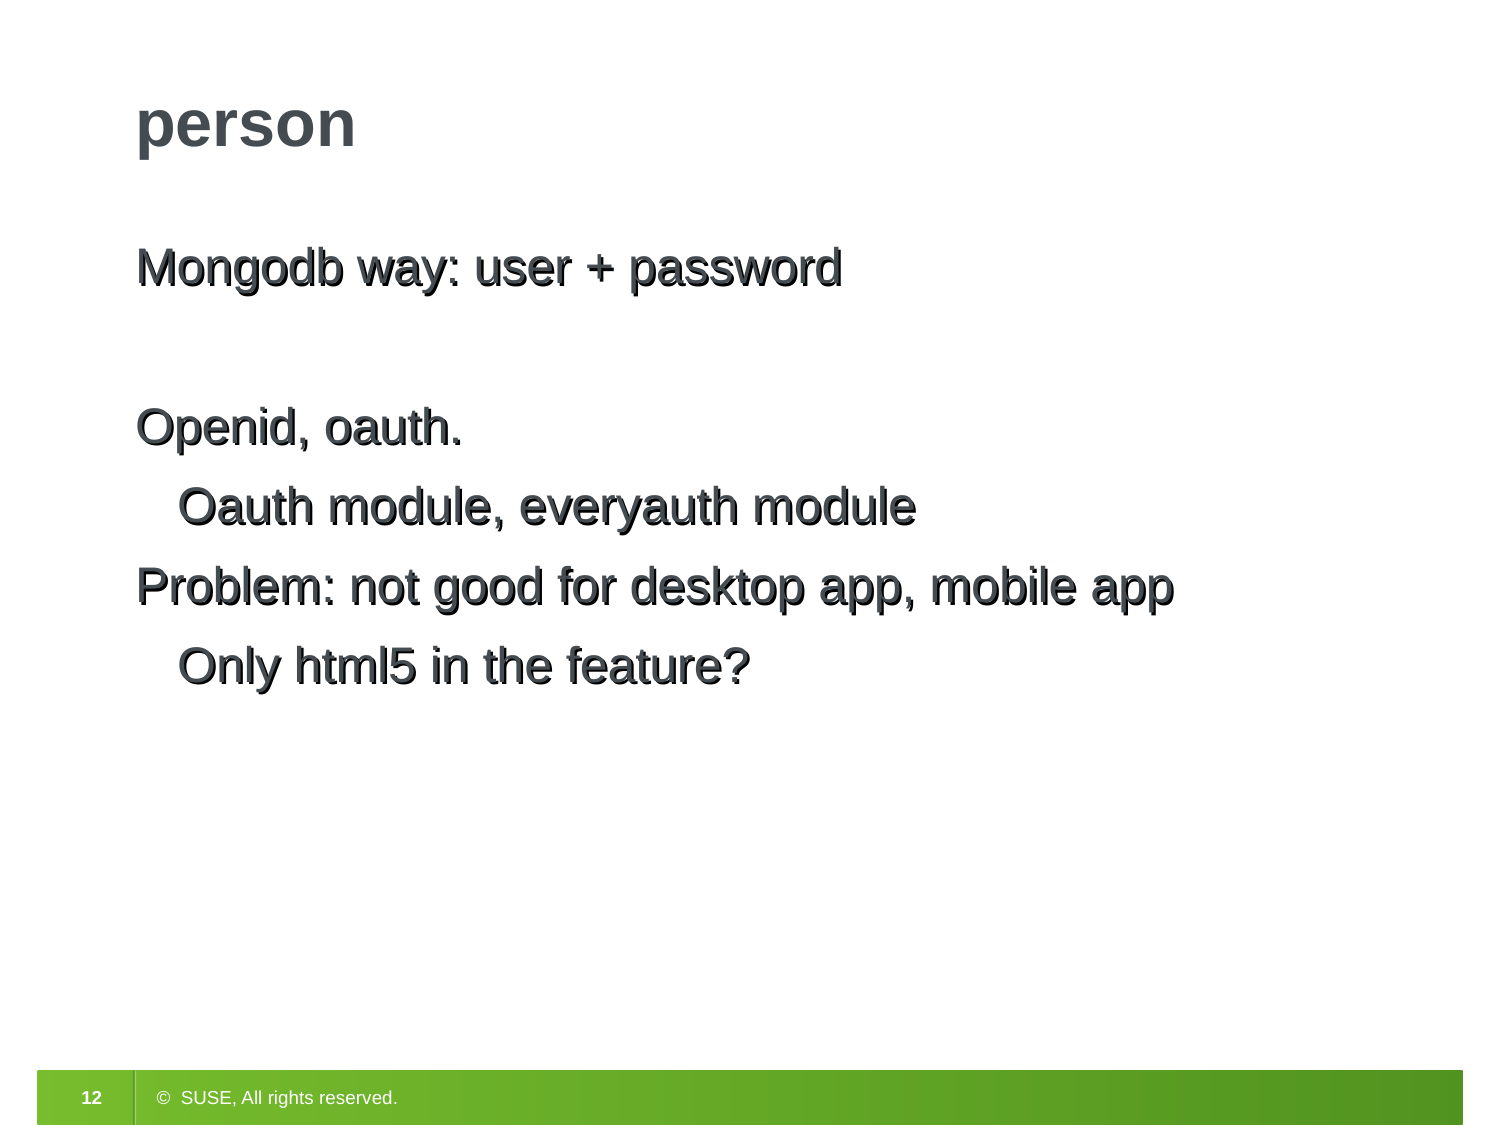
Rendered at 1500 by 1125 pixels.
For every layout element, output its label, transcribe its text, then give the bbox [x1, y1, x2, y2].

list Mongodb way: user + password Openid, oauth. Oauth module, everyauth module Problem: not good for desktop app, mobile app Only html5 in the feature? [135, 238, 1372, 982]
title person [135, 41, 1372, 204]
